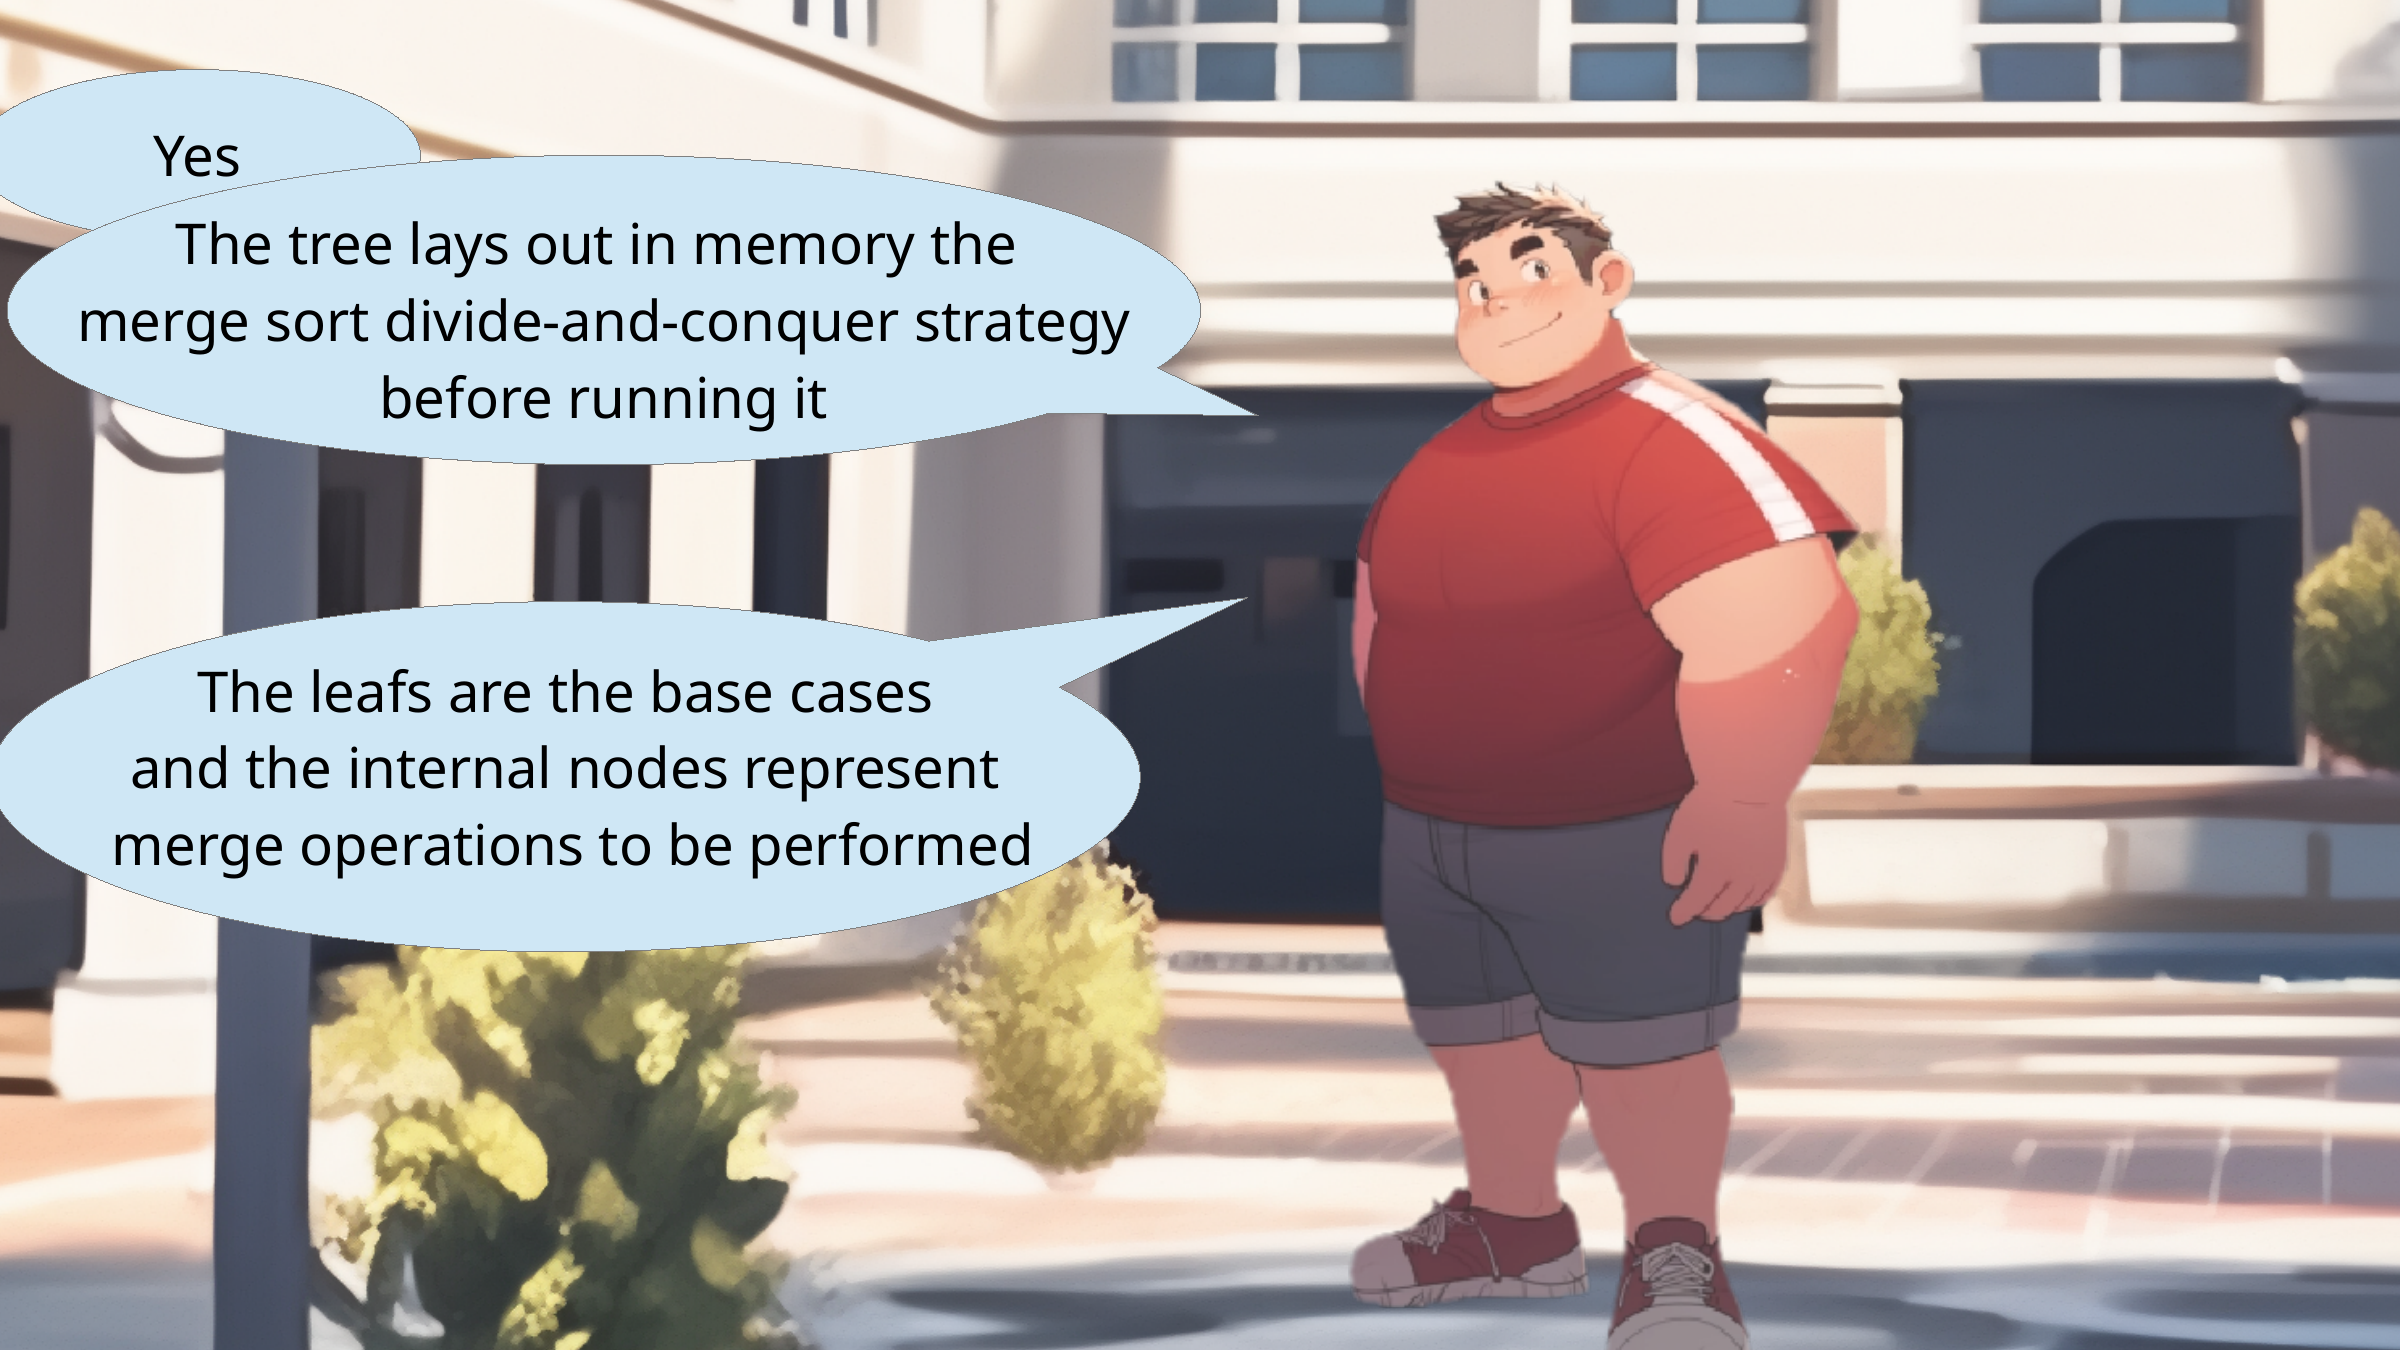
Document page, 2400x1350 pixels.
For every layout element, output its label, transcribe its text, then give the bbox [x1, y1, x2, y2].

text_box Yes [0, 69, 421, 230]
text_box The leafs are the base cases and the internal nodes represent merge operations to be performed [0, 601, 892, 952]
text_box The tree lays out in memory the merge sort divide-and-conquer strategy before running it [7, 155, 892, 465]
picture [0, 0, 2400, 1350]
